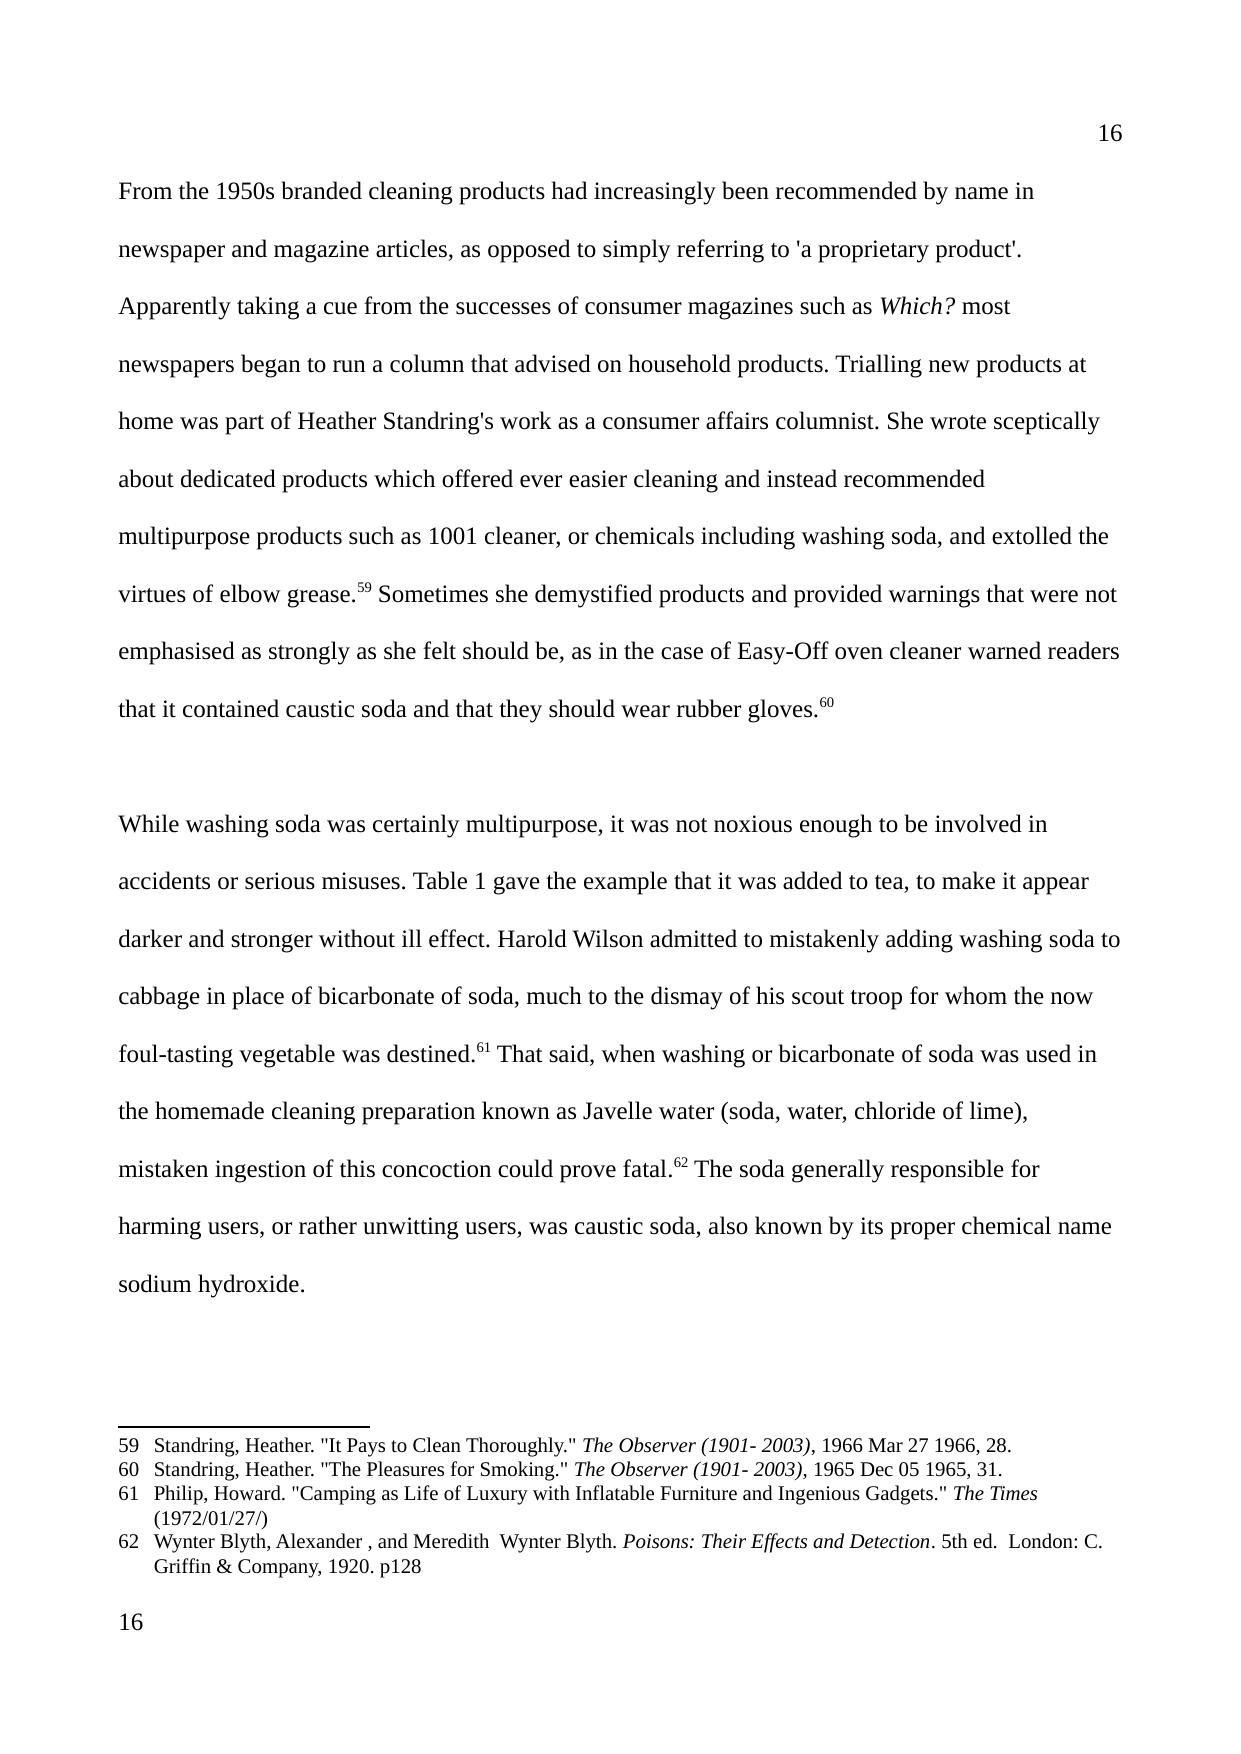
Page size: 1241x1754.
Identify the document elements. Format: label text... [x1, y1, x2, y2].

text Standring, Heather. "It Pays to Clean Thoroughly." The Observer (1901- 2003), 1966 Mar 27 1966, 28. [118, 1433, 1122, 1457]
text Wynter Blyth, Alexander , and Meredith Wynter Blyth. Poisons: Their Effects and Detection. 5th ed. London: C. Griffin & Company, 1920. p128 [118, 1529, 1122, 1578]
text Standring, Heather. "The Pleasures for Smoking." The Observer (1901- 2003), 1965 Dec 05 1965, 31. [118, 1457, 1122, 1481]
text Philip, Howard. "Camping as Life of Luxury with Inflatable Furniture and Ingenious Gadgets." The Times (1972/01/27/) [118, 1481, 1122, 1529]
text From the 1950s branded cleaning products had increasingly been recommended by name in newspaper and magazine articles, as opposed to simply referring to 'a proprietary product'. Apparently taking a cue from the successes of consumer magazines such as Which? most newspapers began to run a column that advised on household products. Trialling new products at home was part of Heather Standring's work as a consumer affairs columnist. She wrote sceptically about dedicated products which offered ever easier cleaning and instead recommended multipurpose products such as 1001 cleaner, or chemicals including washing soda, and extolled the virtues of elbow grease. Sometimes she demystified products and provided warnings that were not emphasised as strongly as she felt should be, as in the case of Easy-Off oven cleaner warned readers that it contained caustic soda and that they should wear rubber gloves. [118, 176, 1122, 723]
text While washing soda was certainly multipurpose, it was not noxious enough to be involved in accidents or serious misuses. Table 1 gave the example that it was added to tea, to make it appear darker and stronger without ill effect. Harold Wilson admitted to mistakenly adding washing soda to cabbage in place of bicarbonate of soda, much to the dismay of his scout troop for whom the now foul-tasting vegetable was destined. That said, when washing or bicarbonate of soda was used in the homemade cleaning preparation known as Javelle water (soda, water, chloride of lime), mistaken ingestion of this concoction could prove fatal. The soda generally responsible for harming users, or rather unwitting users, was caustic soda, also known by its proper chemical name sodium hydroxide. [118, 809, 1122, 1298]
